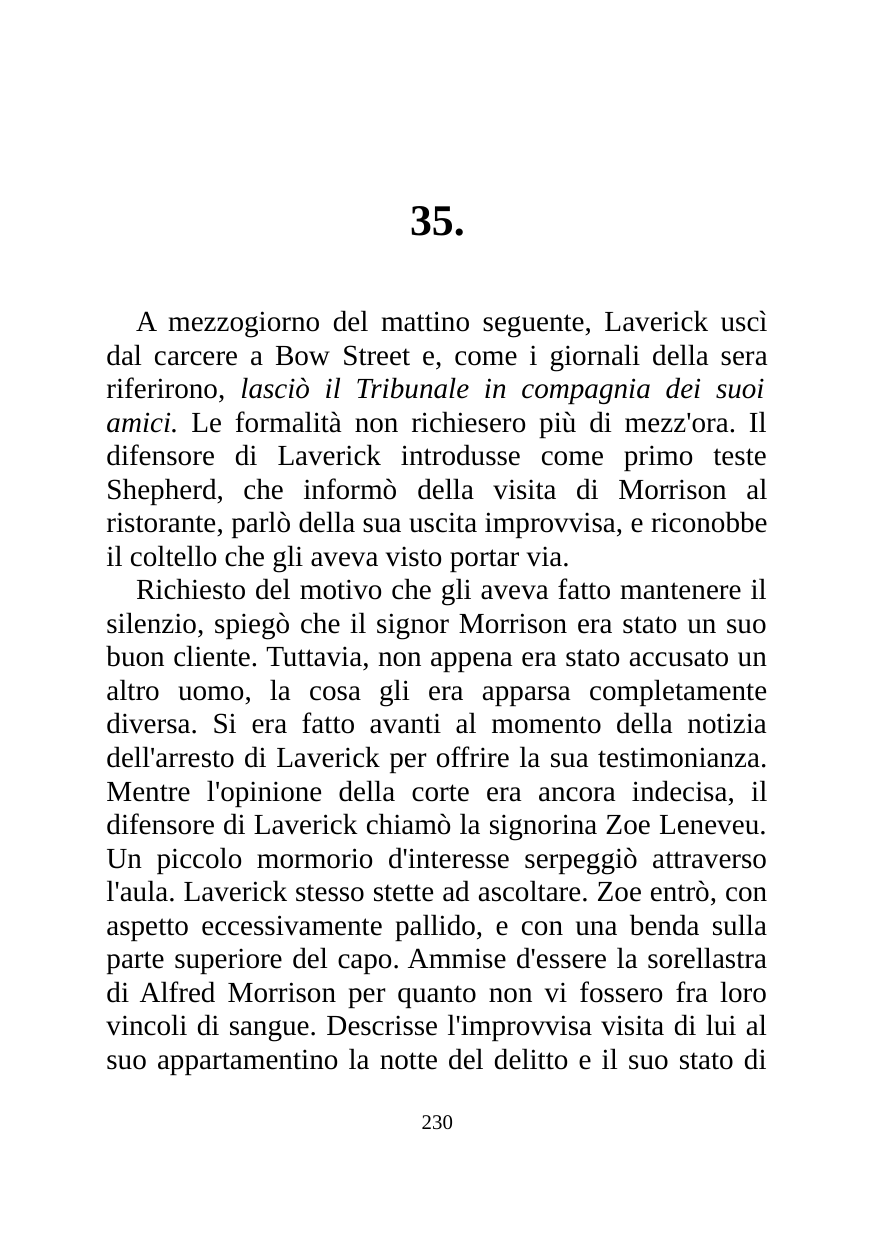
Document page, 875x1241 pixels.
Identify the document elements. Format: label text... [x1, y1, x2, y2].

text A mezzogiorno del mattino seguente, Laverick uscì dal carcere a Bow Street e, come i giornali della sera riferirono, lasciò il Tribunale in compagnia dei suoi amici. Le formalità non richiesero più di mezz'ora. Il difensore di Laverick introdusse come primo teste Shepherd, che informò della visita di Morrison al ristorante, parlò della sua uscita improvvisa, e riconobbe il coltello che gli aveva visto portar via. [106, 304, 768, 572]
text Richiesto del motivo che gli aveva fatto mantenere il silenzio, spiegò che il signor Morrison era stato un suo buon cliente. Tuttavia, non appena era stato accusato un altro uomo, la cosa gli era apparsa completamente diversa. Si era fatto avanti al momento della notizia dell'arresto di Laverick per offrire la sua testimonianza. Mentre l'opinione della corte era ancora indecisa, il difensore di Laverick chiamò la signorina Zoe Leneveu. Un piccolo mormorio d'interesse serpeggiò attraverso l'aula. Laverick stesso stette ad ascoltare. Zoe entrò, con aspetto eccessivamente pallido, e con una benda sulla parte superiore del capo. Ammise d'essere la sorellastra di Alfred Morrison per quanto non vi fossero fra loro vincoli di sangue. Descrisse l'improvvisa visita di lui al suo appartamentino la notte del delitto e il suo stato di [106, 572, 768, 1076]
subtitle 35. [106, 195, 768, 245]
